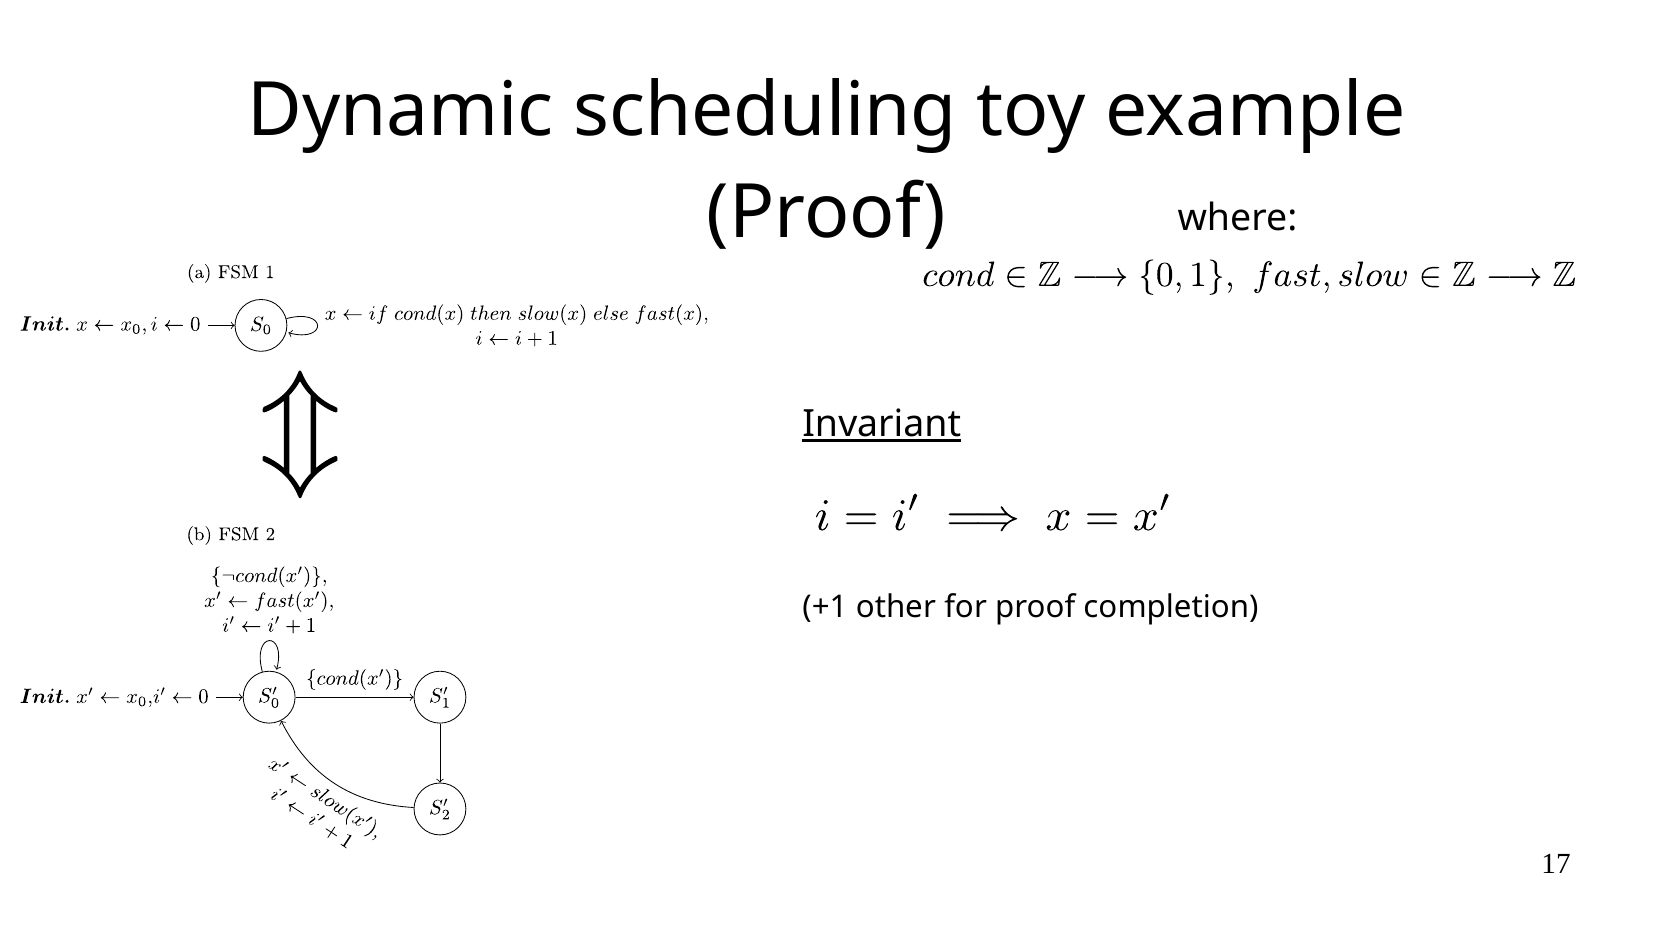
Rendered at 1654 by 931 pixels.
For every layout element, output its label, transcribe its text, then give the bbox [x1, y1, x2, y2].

text_box [1104, 259, 1575, 295]
text_box [816, 493, 1169, 532]
text_box (+1 other for proof completion) [787, 576, 1313, 638]
text_box where: [1162, 183, 1313, 245]
text_box Dynamic scheduling toy example (Proof) [113, 47, 1540, 156]
picture [11, 261, 1104, 872]
